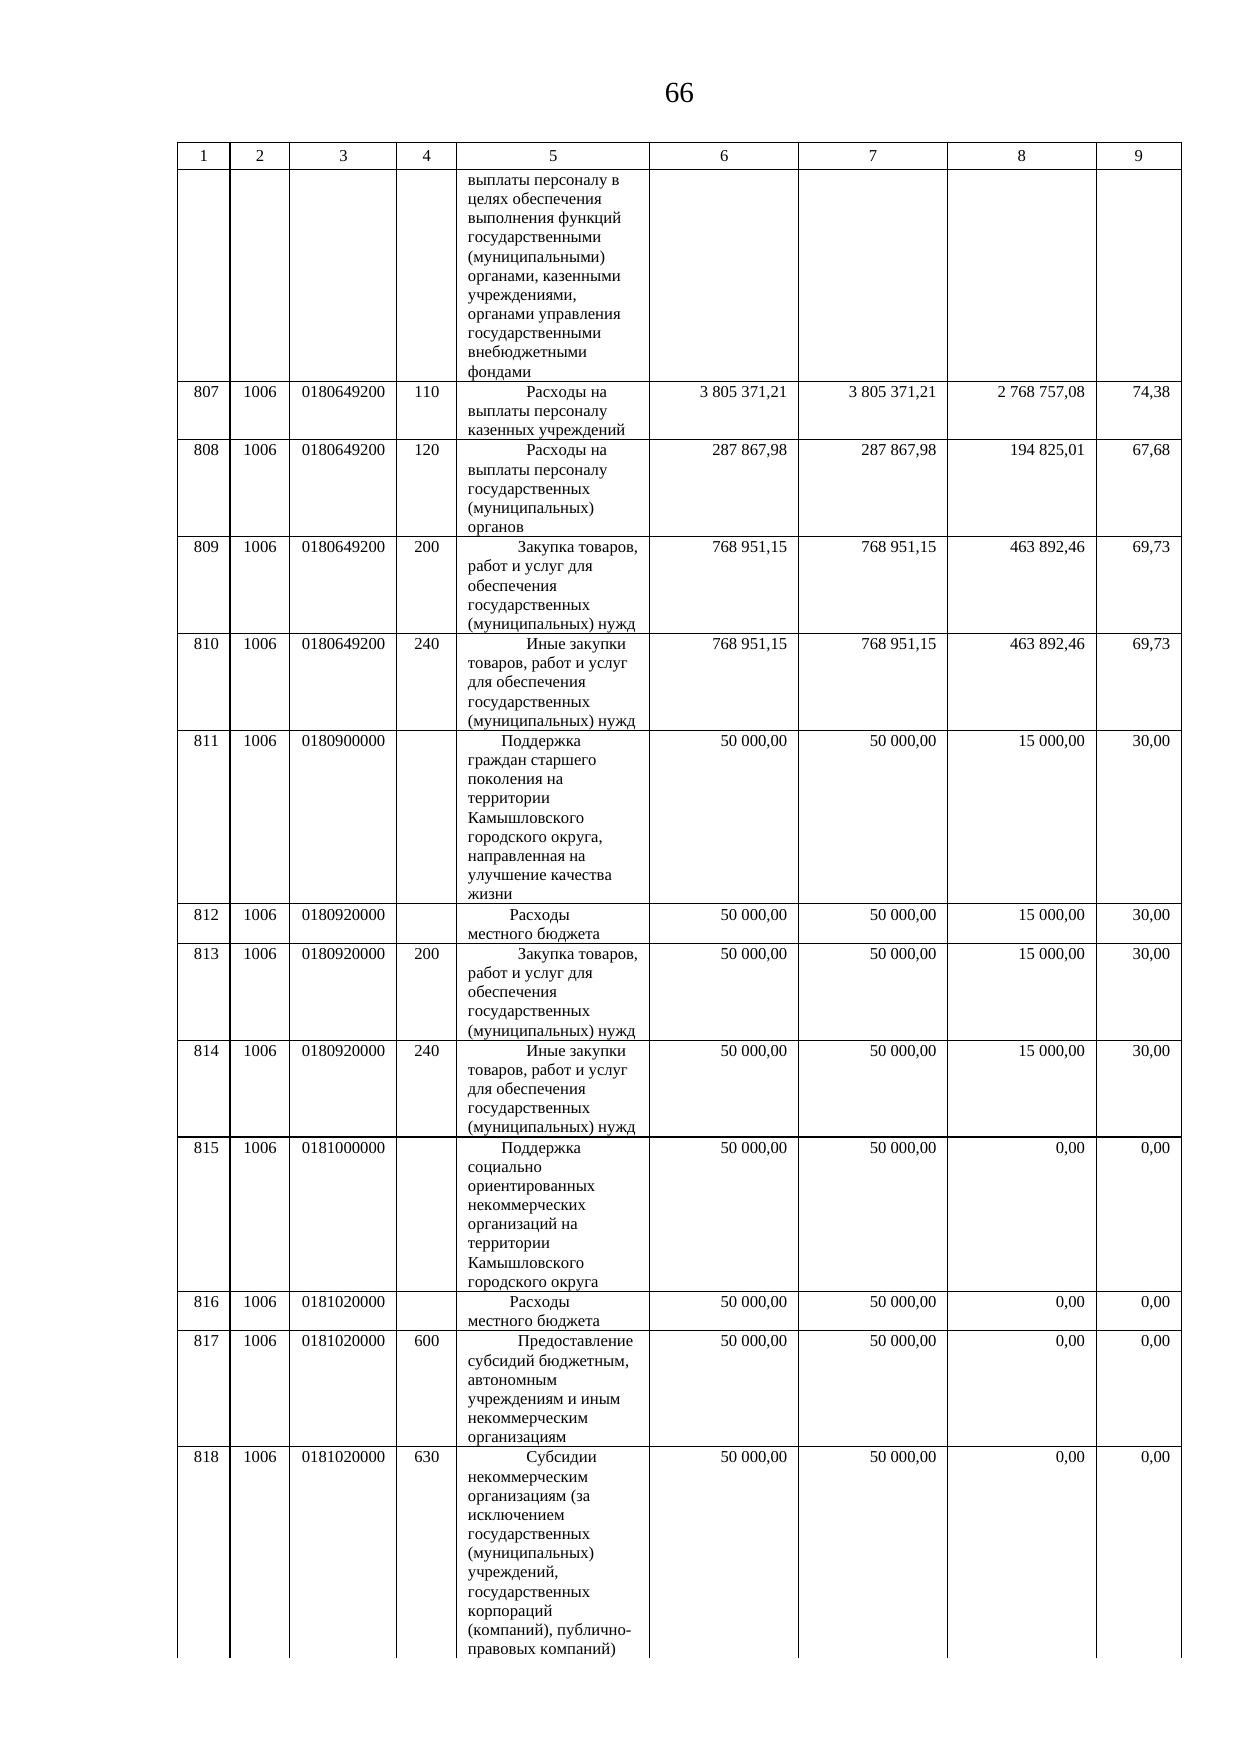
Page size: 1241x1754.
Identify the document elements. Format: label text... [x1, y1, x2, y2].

table_cell 200 [397, 537, 456, 633]
table_cell [650, 170, 798, 381]
table_cell 15 000,00 [948, 1041, 1096, 1136]
table_cell 808 [178, 440, 229, 536]
table_cell 50 000,00 [799, 1041, 947, 1136]
table_cell 69,73 [1097, 537, 1181, 633]
table_header 3 [290, 143, 396, 169]
table_cell 815 [178, 1138, 229, 1291]
table_cell [799, 170, 947, 381]
table_cell [397, 731, 456, 903]
table_cell 50 000,00 [799, 1447, 947, 1658]
table_cell 50 000,00 [650, 1041, 798, 1136]
table_header 2 [231, 143, 289, 169]
table_cell [231, 170, 289, 381]
table_header 1 [178, 143, 229, 169]
table_cell 120 [397, 440, 456, 536]
table_cell 194 825,01 [948, 440, 1096, 536]
table_cell 0180920000 [290, 1041, 396, 1136]
table_cell 0180920000 [290, 904, 396, 943]
table_cell Расходы местного бюджета [457, 1292, 649, 1330]
table_cell 50 000,00 [650, 904, 798, 943]
table_cell 30,00 [1097, 1041, 1181, 1136]
table_cell 0180649200 [290, 634, 396, 730]
table_cell Закупка товаров, работ и услуг для обеспечения государственных (муниципальных) нужд [457, 537, 649, 633]
table_cell 3 805 371,21 [799, 382, 947, 439]
table_cell 30,00 [1097, 904, 1181, 943]
table_cell Субсидии некоммерческим организациям (за исключением государственных (муниципальных) учреждений, государственных корпораций (компаний), публично-правовых компаний) [457, 1447, 649, 1658]
table_cell [397, 904, 456, 943]
table_cell Расходы на выплаты персоналу государственных (муниципальных) органов [457, 440, 649, 536]
table_cell 0,00 [1097, 1292, 1181, 1330]
table_cell 110 [397, 382, 456, 439]
table_cell Расходы на выплаты персоналу казенных учреждений [457, 382, 649, 439]
table_cell 1006 [231, 1331, 289, 1446]
table_cell 0180649200 [290, 382, 396, 439]
table_header 4 [397, 143, 456, 169]
table_cell 463 892,46 [948, 537, 1096, 633]
table_cell 50 000,00 [650, 1292, 798, 1330]
table_cell 814 [178, 1041, 229, 1136]
table_cell 1006 [231, 904, 289, 943]
table_cell 50 000,00 [650, 731, 798, 903]
table_cell 240 [397, 1041, 456, 1136]
table_cell Закупка товаров, работ и услуг для обеспечения государственных (муниципальных) нужд [457, 944, 649, 1039]
table_cell 50 000,00 [650, 1331, 798, 1446]
table_cell 67,68 [1097, 440, 1181, 536]
table_cell 50 000,00 [799, 1292, 947, 1330]
table_cell 1006 [231, 1138, 289, 1291]
table_cell 1006 [231, 634, 289, 730]
table_cell 0180649200 [290, 537, 396, 633]
table_cell 50 000,00 [799, 904, 947, 943]
table_cell 0,00 [948, 1447, 1096, 1658]
table_cell 1006 [231, 1041, 289, 1136]
table_cell 1006 [231, 731, 289, 903]
table_cell 15 000,00 [948, 731, 1096, 903]
table_cell 200 [397, 944, 456, 1039]
table_cell 0,00 [1097, 1138, 1181, 1291]
table_header 6 [650, 143, 798, 169]
table_cell 15 000,00 [948, 904, 1096, 943]
table_cell 1006 [231, 537, 289, 633]
table_cell 817 [178, 1331, 229, 1446]
table_cell 0,00 [948, 1138, 1096, 1291]
table_cell 768 951,15 [650, 634, 798, 730]
table_cell 816 [178, 1292, 229, 1330]
table_cell 50 000,00 [650, 1447, 798, 1658]
table_cell 287 867,98 [650, 440, 798, 536]
table_cell [948, 170, 1096, 381]
table_cell 1006 [231, 1292, 289, 1330]
table_cell 30,00 [1097, 731, 1181, 903]
table_cell 30,00 [1097, 944, 1181, 1039]
table_cell 630 [397, 1447, 456, 1658]
table_cell Предоставление субсидий бюджетным, автономным учреждениям и иным некоммерческим организациям [457, 1331, 649, 1446]
table_cell 463 892,46 [948, 634, 1096, 730]
table_cell 1006 [231, 382, 289, 439]
table_cell Иные закупки товаров, работ и услуг для обеспечения государственных (муниципальных) нужд [457, 634, 649, 730]
table_cell 50 000,00 [799, 944, 947, 1039]
table_cell 50 000,00 [650, 944, 798, 1039]
table_cell Иные закупки товаров, работ и услуг для обеспечения государственных (муниципальных) нужд [457, 1041, 649, 1136]
table_cell [290, 170, 396, 381]
table_cell Поддержка социально ориентированных некоммерческих организаций на территории Камышловского городского округа [457, 1138, 649, 1291]
table_cell 74,38 [1097, 382, 1181, 439]
table_cell 50 000,00 [650, 1138, 798, 1291]
table_cell выплаты персоналу в целях обеспечения выполнения функций государственными (муниципальными) органами, казенными учреждениями, органами управления государственными внебюджетными фондами [457, 170, 649, 381]
table_cell 240 [397, 634, 456, 730]
table_cell 0,00 [948, 1292, 1096, 1330]
table_cell 15 000,00 [948, 944, 1096, 1039]
table_cell Расходы местного бюджета [457, 904, 649, 943]
table_cell [397, 170, 456, 381]
table_cell 1006 [231, 1447, 289, 1658]
table_cell 768 951,15 [799, 634, 947, 730]
table_cell 3 805 371,21 [650, 382, 798, 439]
table_cell 0181020000 [290, 1331, 396, 1446]
table_cell 0180649200 [290, 440, 396, 536]
table_cell 50 000,00 [799, 1331, 947, 1446]
table_cell 600 [397, 1331, 456, 1446]
table_cell 0,00 [948, 1331, 1096, 1446]
table_cell 1006 [231, 440, 289, 536]
table_cell 0181020000 [290, 1447, 396, 1658]
table_cell 0,00 [1097, 1331, 1181, 1446]
table_cell 811 [178, 731, 229, 903]
table_cell 287 867,98 [799, 440, 947, 536]
table_cell 768 951,15 [650, 537, 798, 633]
table_cell Поддержка граждан старшего поколения на территории Камышловского городского округа, направленная на улучшение качества жизни [457, 731, 649, 903]
table_cell 768 951,15 [799, 537, 947, 633]
table_cell [178, 170, 229, 381]
table_cell 0181020000 [290, 1292, 396, 1330]
table_header 7 [799, 143, 947, 169]
table_cell [397, 1292, 456, 1330]
table_cell 809 [178, 537, 229, 633]
table_header 9 [1097, 143, 1181, 169]
table_cell 50 000,00 [799, 1138, 947, 1291]
table_cell 818 [178, 1447, 229, 1658]
table_cell 0,00 [1097, 1447, 1181, 1658]
table_cell 50 000,00 [799, 731, 947, 903]
table_cell 812 [178, 904, 229, 943]
table_cell 0180920000 [290, 944, 396, 1039]
table_header 8 [948, 143, 1096, 169]
table_cell 0180900000 [290, 731, 396, 903]
table_cell 1006 [231, 944, 289, 1039]
table_cell 0181000000 [290, 1138, 396, 1291]
table_header 5 [457, 143, 649, 169]
table_cell [397, 1138, 456, 1291]
table_cell 807 [178, 382, 229, 439]
table_cell 813 [178, 944, 229, 1039]
table_cell [1097, 170, 1181, 381]
table_cell 2 768 757,08 [948, 382, 1096, 439]
table_cell 810 [178, 634, 229, 730]
table_cell 69,73 [1097, 634, 1181, 730]
